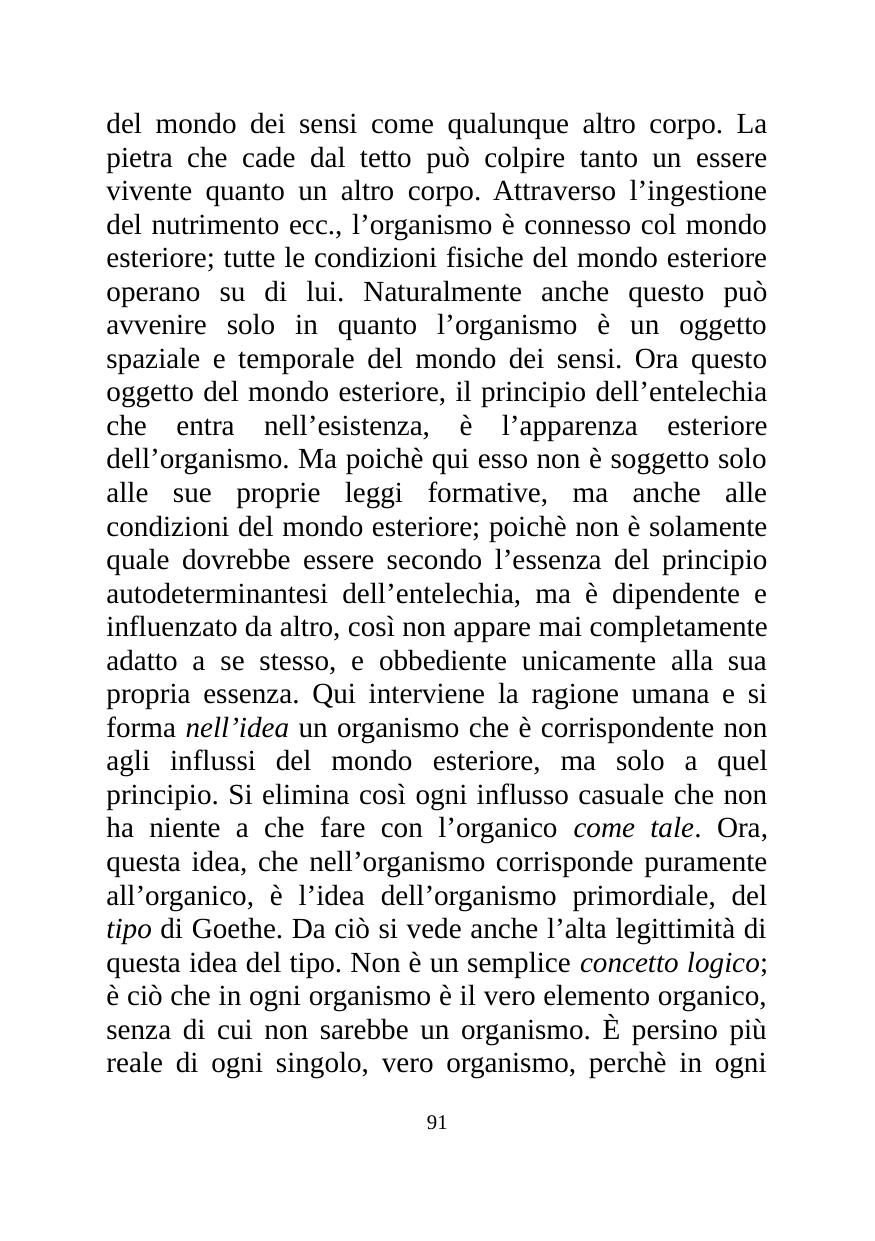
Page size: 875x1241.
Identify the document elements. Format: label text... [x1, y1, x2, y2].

text del mondo dei sensi come qualunque altro corpo. La pietra che cade dal tetto può colpire tanto un essere vivente quanto un altro corpo. Attraverso l’ingestione del nutrimento ecc., l’organismo è connesso col mondo esteriore; tutte le condizioni fisiche del mondo esteriore operano su di lui. Naturalmente anche questo può avvenire solo in quanto l’organismo è un oggetto spaziale e temporale del mondo dei sensi. Ora questo oggetto del mondo esteriore, il principio dell’entelechia che entra nell’esistenza, è l’apparenza esteriore dell’organismo. Ma poichè qui esso non è soggetto solo alle sue proprie leggi formative, ma anche alle condizioni del mondo esteriore; poichè non è solamente quale dovrebbe essere secondo l’essenza del principio autodeterminantesi dell’entelechia, ma è dipendente e influenzato da altro, così non appare mai completamente adatto a se stesso, e obbediente unicamente alla sua propria essenza. Qui interviene la ragione umana e si forma nell’idea un organismo che è corrispondente non agli influssi del mondo esteriore, ma solo a quel principio. Si elimina così ogni influsso casuale che non ha niente a che fare con l’organico come tale. Ora, questa idea, che nell’organismo corrisponde puramente all’organico, è l’idea dell’organismo primordiale, del tipo di Goethe. Da ciò si vede anche l’alta legittimità di questa idea del tipo. Non è un semplice concetto logico; è ciò che in ogni organismo è il vero elemento organico, senza di cui non sarebbe un organismo. È persino più reale di ogni singolo, vero organismo, perchè in ogni [106, 106, 768, 1079]
